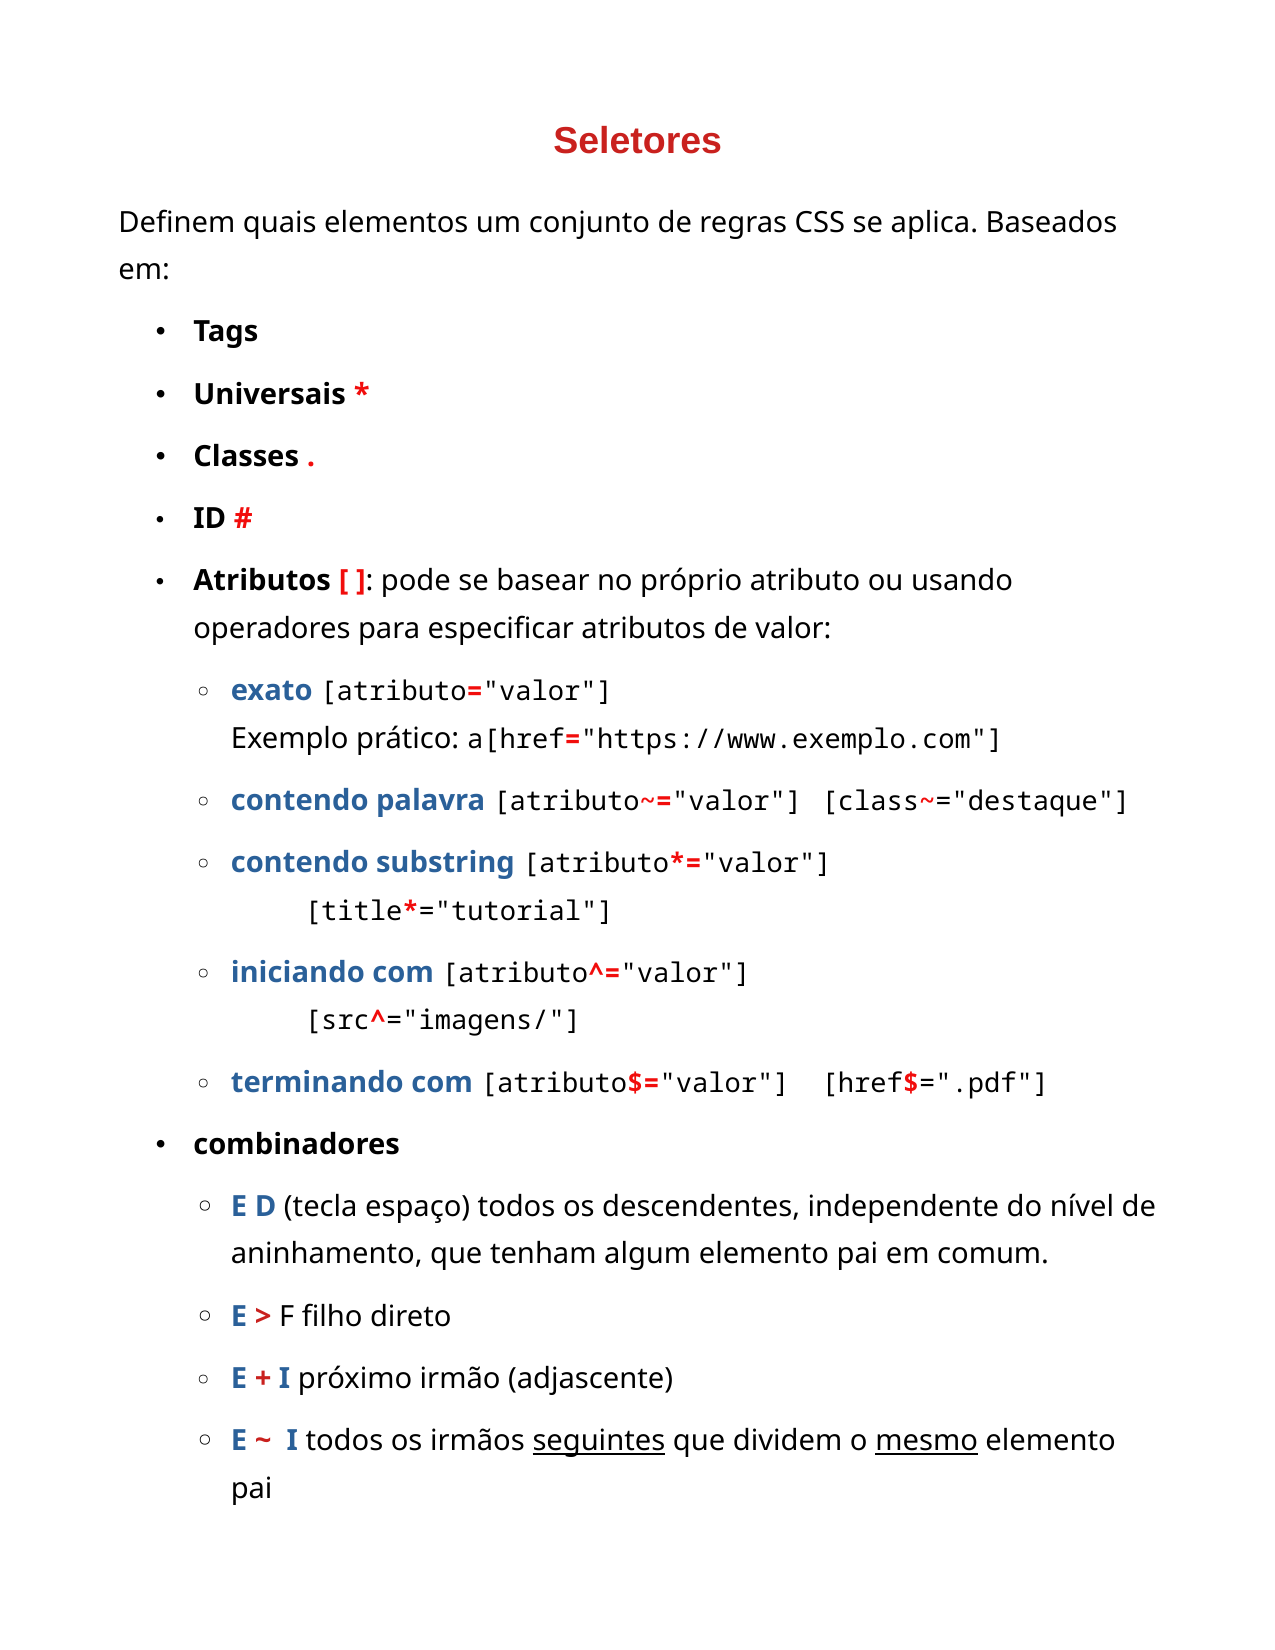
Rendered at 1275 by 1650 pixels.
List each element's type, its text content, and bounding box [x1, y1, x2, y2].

list contendo palavra [atributo~="valor"] [class~="destaque"] [193, 779, 1157, 819]
list contendo substring [atributo*="valor"] [title*="tutorial"] [193, 841, 1157, 928]
list E > F filho direto [193, 1295, 1157, 1335]
list E + I próximo irmão (adjascente) [193, 1357, 1157, 1397]
list Classes . [156, 435, 1157, 475]
list iniciando com [atributo^="valor"] [src^="imagens/"] [193, 951, 1157, 1038]
list E ~ I todos os irmãos seguintes que dividem o mesmo elemento pai [193, 1419, 1157, 1507]
text Seletores [118, 118, 1157, 161]
list Tags [156, 311, 1157, 350]
list combinadores [156, 1123, 1157, 1163]
list exato [atributo="valor"] Exemplo prático: a[href="https://www.exemplo.com"] [193, 669, 1157, 757]
list ID # [156, 497, 1157, 537]
list terminando com [atributo$="valor"] [href$=".pdf"] [193, 1061, 1157, 1101]
list E D (tecla espaço) todos os descendentes, independente do nível de aninhamento, que tenham algum elemento pai em comum. [193, 1185, 1157, 1272]
list Atributos [ ]: pode se basear no próprio atributo ou usando operadores para especificar atributos de valor: [156, 559, 1157, 647]
list Universais * [156, 373, 1157, 413]
text Definem quais elementos um conjunto de regras CSS se aplica. Baseados em: [118, 201, 1157, 288]
